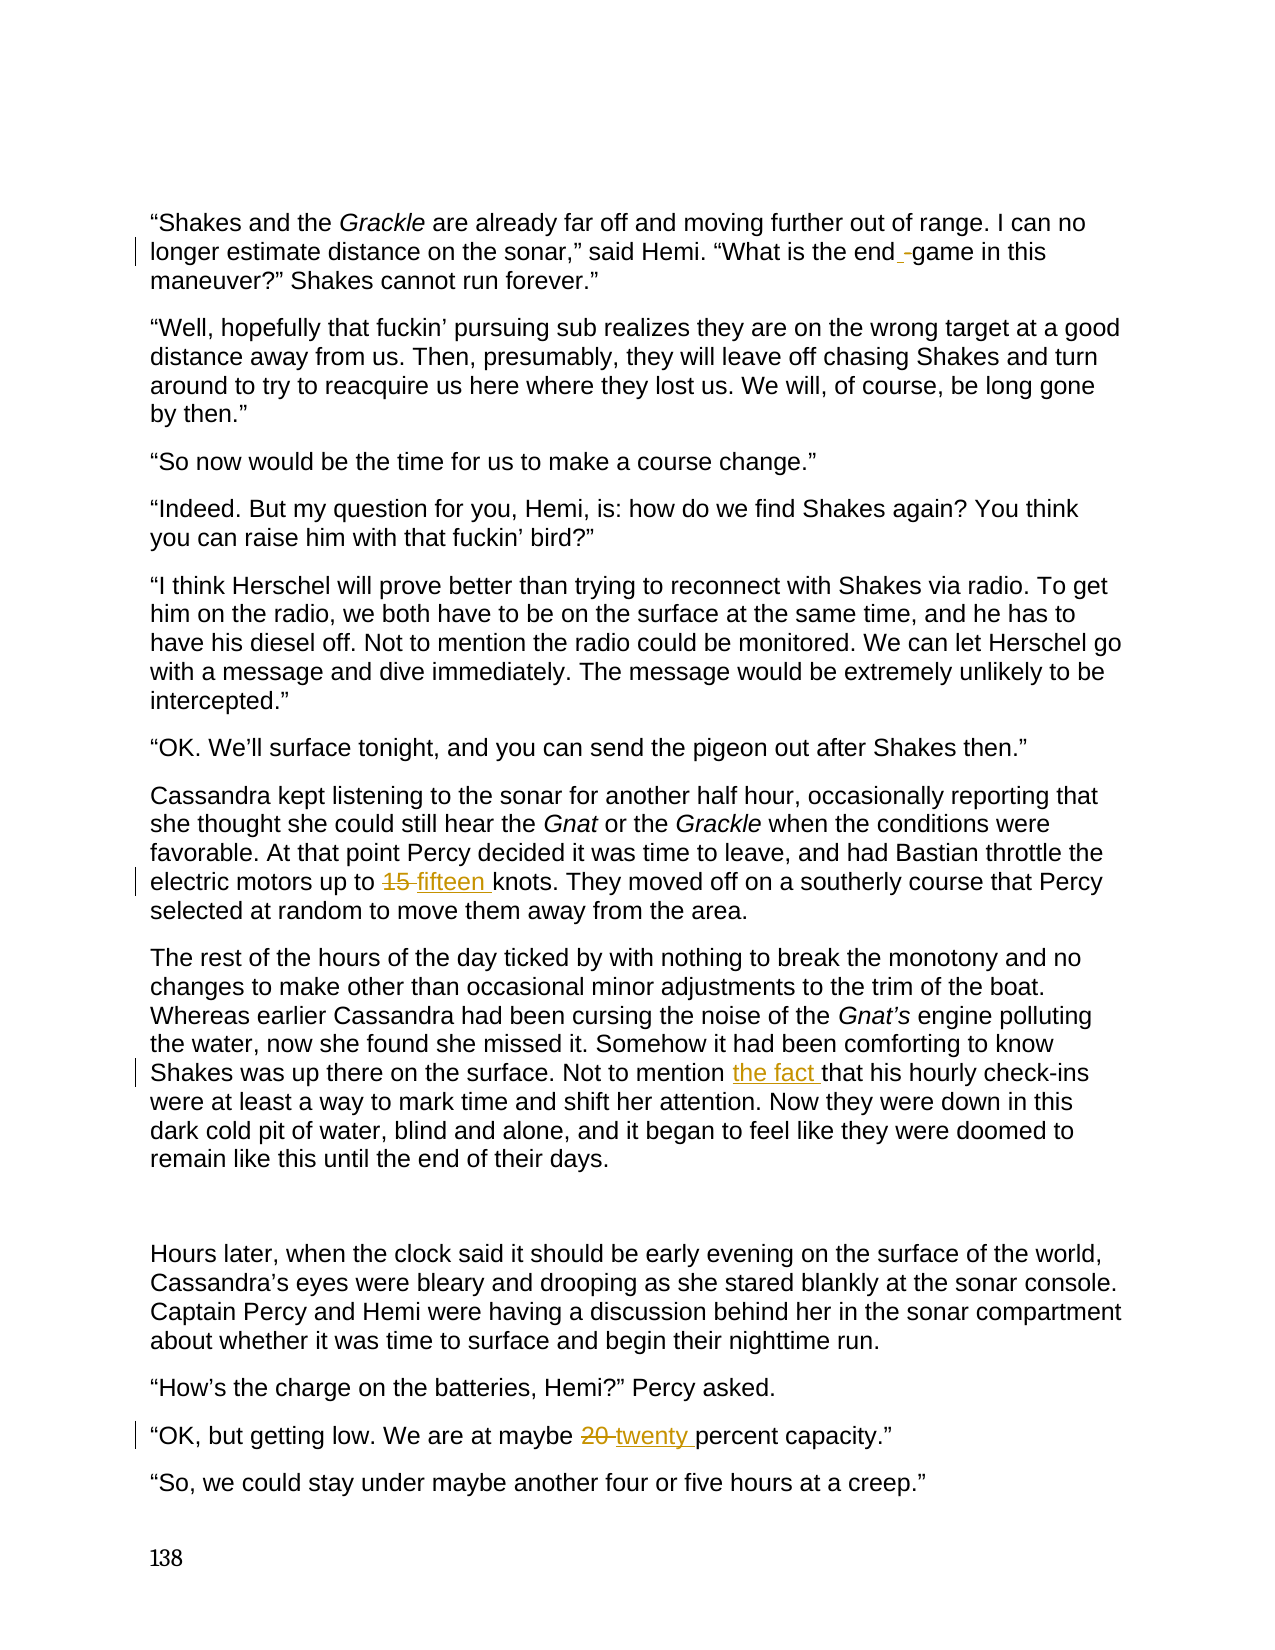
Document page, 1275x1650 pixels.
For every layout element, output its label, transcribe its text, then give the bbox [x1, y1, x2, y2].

text Hours later, when the clock said it should be early evening on the surface of the world, Cassandra’s eyes were bleary and drooping as she stared blankly at the sonar console. Captain Percy and Hemi were having a discussion behind her in the sonar compartment about whether it was time to surface and begin their nighttime run. [150, 1239, 1125, 1354]
text “So, we could stay under maybe another four or five hours at a creep.” [150, 1468, 1125, 1497]
text “Shakes and the Grackle are already far off and moving further out of range. I can no longer estimate distance on the sonar,” said Hemi. “What is the end game in this maneuver?” Shakes cannot run forever.” [150, 208, 1125, 294]
text “How’s the charge on the batteries, Hemi?” Percy asked. [150, 1373, 1125, 1402]
text “Indeed. But my question for you, Hemi, is: how do we find Shakes again? You think you can raise him with that fuckin’ bird?” [150, 494, 1125, 552]
text “OK. We’ll surface tonight, and you can send the pigeon out after Shakes then.” [150, 733, 1125, 762]
text “So now would be the time for us to make a course change.” [150, 447, 1125, 476]
text “I think Herschel will prove better than trying to reconnect with Shakes via radio. To get him on the radio, we both have to be on the surface at the same time, and he has to have his diesel off. Not to mention the radio could be monitored. We can let Herschel go with a message and dive immediately. The message would be extremely unlikely to be intercepted.” [150, 571, 1125, 714]
text Cassandra kept listening to the sonar for another half hour, occasionally reporting that she thought she could still hear the Gnat or the Grackle when the conditions were favorable. At that point Percy decided it was time to leave, and had Bastian throttle the electric motors up to fifteen knots. They moved off on a southerly course that Percy selected at random to move them away from the area. [150, 781, 1125, 924]
text “OK, but getting low. We are at maybe twenty percent capacity.” [150, 1421, 1125, 1449]
text “Well, hopefully that fuckin’ pursuing sub realizes they are on the wrong target at a good distance away from us. Then, presumably, they will leave off chasing Shakes and turn around to try to reacquire us here where they lost us. We will, of course, be long gone by then.” [150, 313, 1125, 428]
text The rest of the hours of the day ticked by with nothing to break the monotony and no changes to make other than occasional minor adjustments to the trim of the boat. Whereas earlier Cassandra had been cursing the noise of the Gnat’s engine polluting the water, now she found she missed it. Somehow it had been comforting to know Shakes was up there on the surface. Not to mention the fact that his hourly check-ins were at least a way to mark time and shift her attention. Now they were down in this dark cold pit of water, blind and alone, and it began to feel like they were doomed to remain like this until the end of their days. [150, 943, 1125, 1173]
